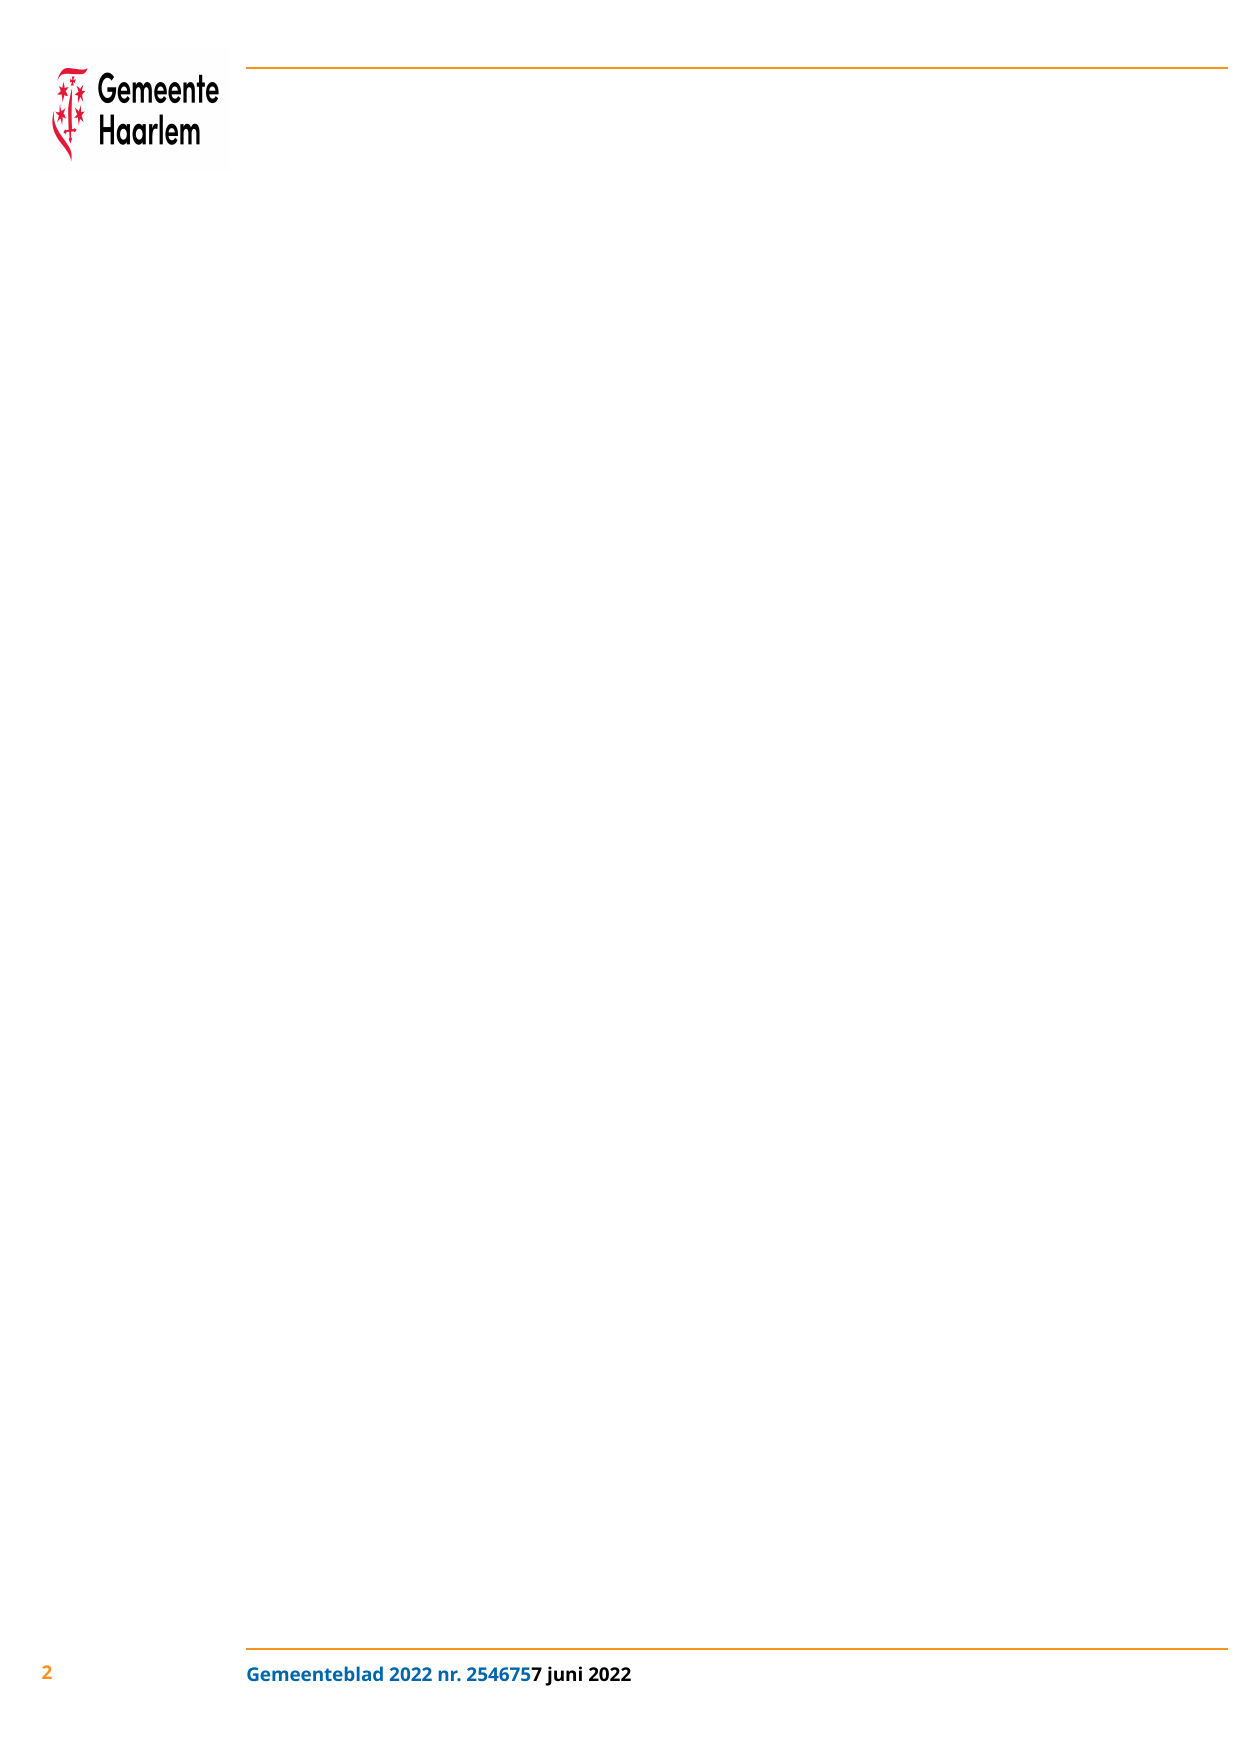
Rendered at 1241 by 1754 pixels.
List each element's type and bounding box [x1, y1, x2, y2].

picture [41, 47, 231, 172]
